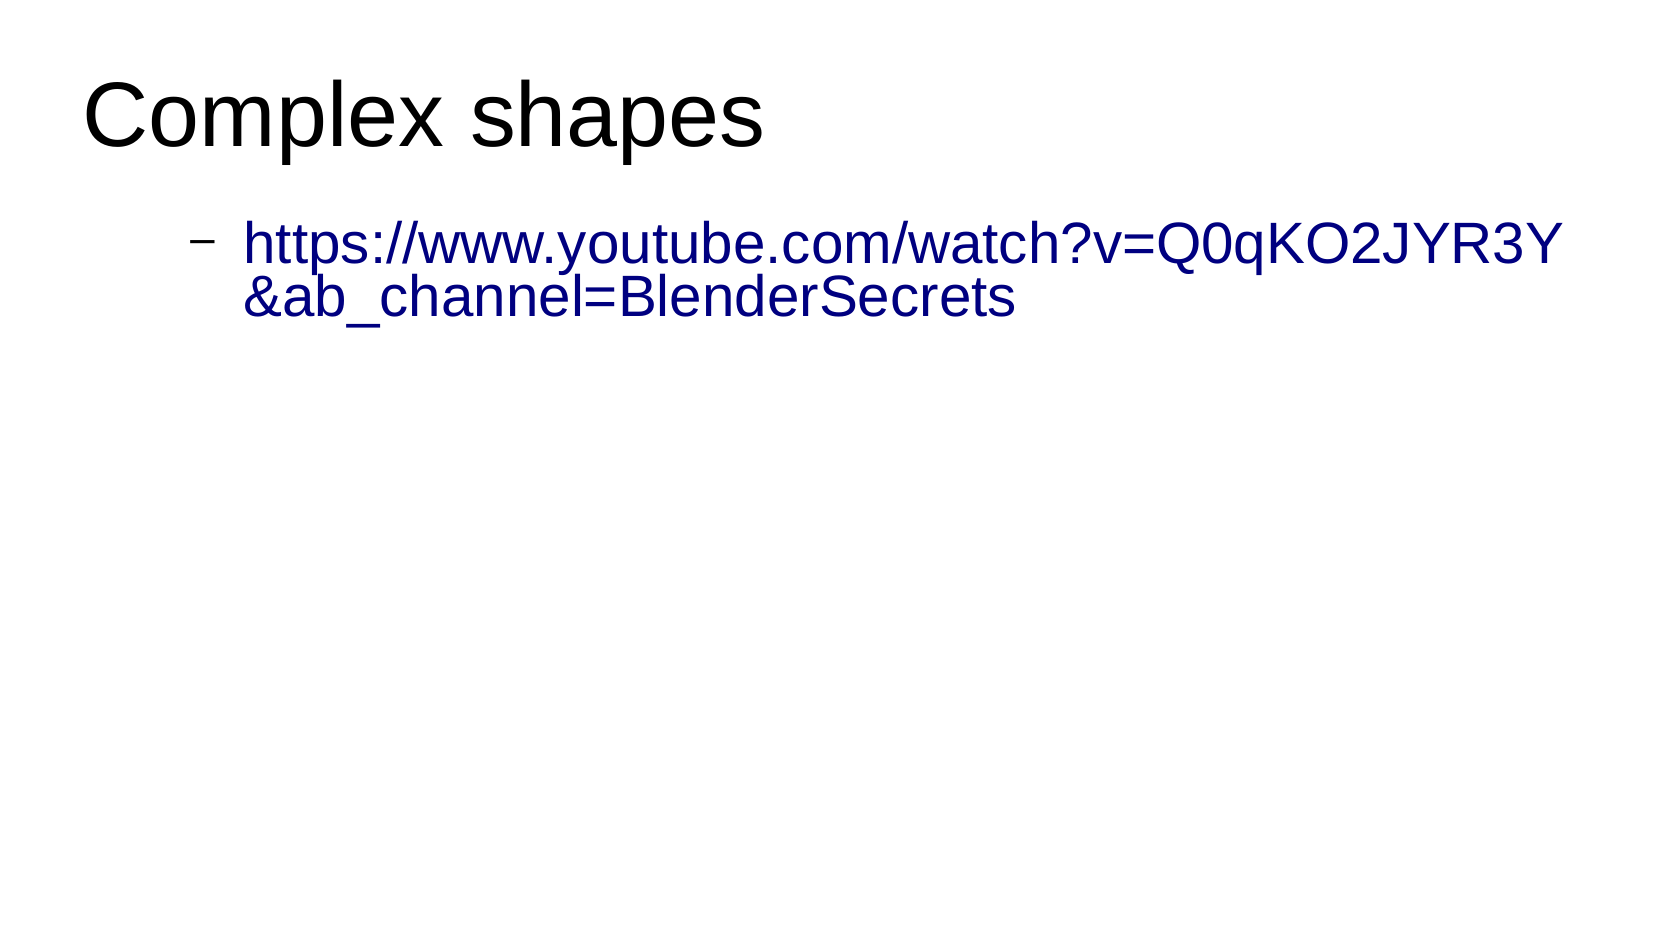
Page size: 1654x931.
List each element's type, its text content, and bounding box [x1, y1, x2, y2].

title Complex shapes [82, 37, 1571, 193]
list https://www.youtube.com/watch?v=Q0qKO2JYR3Y&ab_channel=BlenderSecrets [101, 210, 1591, 751]
